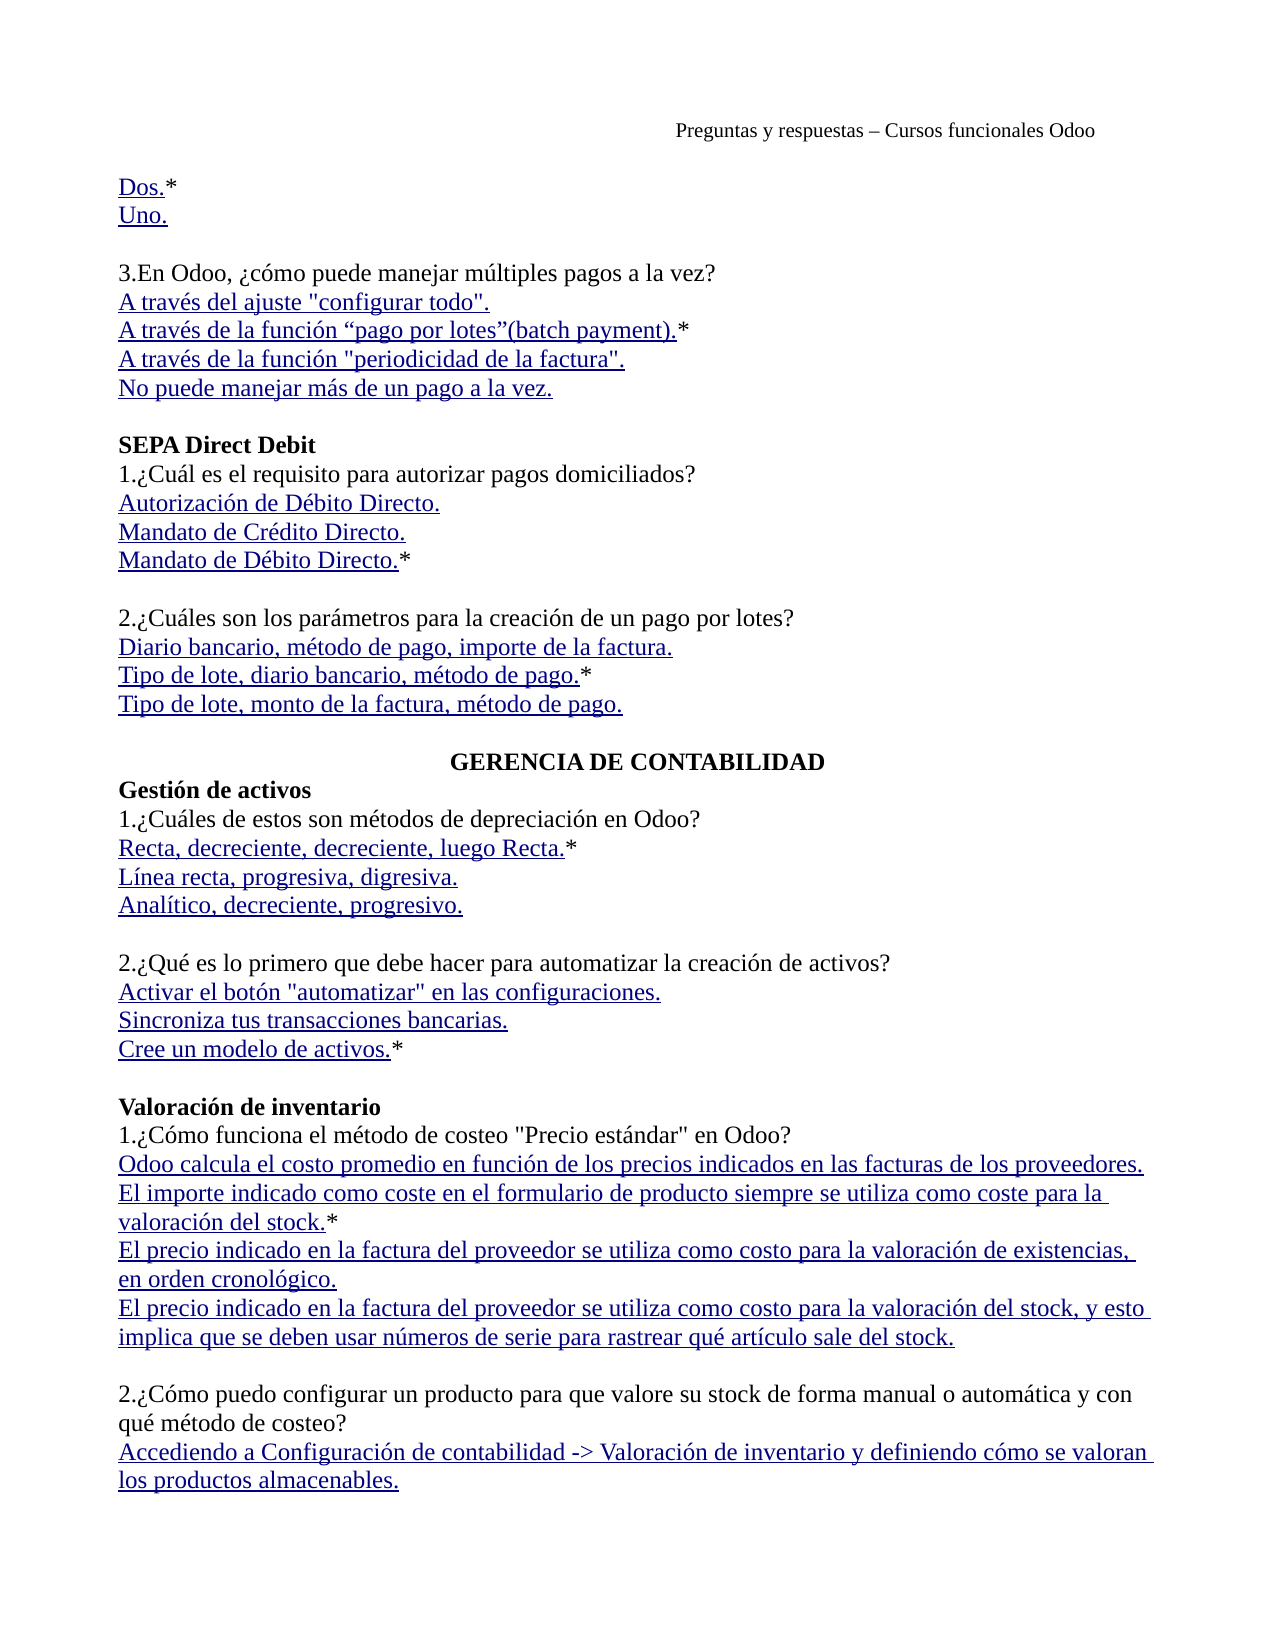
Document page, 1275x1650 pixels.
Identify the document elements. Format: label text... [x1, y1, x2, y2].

text 2.¿Cómo puedo configurar un producto para que valore su stock de forma manual o automática y con qué método de costeo? [118, 1379, 1157, 1437]
text SEPA Direct Debit [118, 430, 1157, 459]
text El precio indicado en la factura del proveedor se utiliza como costo para la valoración del stock, y esto implica que se deben usar números de serie para rastrear qué artículo sale del stock. [118, 1293, 1157, 1350]
text Autorización de Débito Directo. [118, 488, 1157, 517]
text Tipo de lote, diario bancario, método de pago.* [118, 660, 1157, 689]
text Accediendo a Configuración de contabilidad -> Valoración de inventario y definiendo cómo se valoran los productos almacenables. [118, 1437, 1157, 1494]
text Tipo de lote, monto de la factura, método de pago. [118, 689, 1157, 718]
text Cree un modelo de activos.* [118, 1034, 1157, 1063]
text 1.¿Cómo funciona el método de costeo "Precio estándar" en Odoo? [118, 1120, 1157, 1149]
text El precio indicado en la factura del proveedor se utiliza como costo para la valoración de existencias, en orden cronológico. [118, 1235, 1157, 1293]
text GERENCIA DE CONTABILIDAD [118, 747, 1157, 775]
text A través de la función "periodicidad de la factura". [118, 344, 1157, 373]
text Uno. [118, 200, 1157, 229]
text Recta, decreciente, decreciente, luego Recta.* [118, 833, 1157, 862]
text Diario bancario, método de pago, importe de la factura. [118, 632, 1157, 660]
text 1.¿Cuáles de estos son métodos de depreciación en Odoo? [118, 804, 1157, 833]
text 2.¿Qué es lo primero que debe hacer para automatizar la creación de activos? [118, 948, 1157, 977]
text 2.¿Cuáles son los parámetros para la creación de un pago por lotes? [118, 603, 1157, 632]
text Activar el botón "automatizar" en las configuraciones. [118, 977, 1157, 1005]
text A través de la función “pago por lotes”(batch payment).* [118, 315, 1157, 344]
text Línea recta, progresiva, digresiva. [118, 862, 1157, 890]
text Analítico, decreciente, progresivo. [118, 890, 1157, 919]
text A través del ajuste "configurar todo". [118, 287, 1157, 315]
text El importe indicado como coste en el formulario de producto siempre se utiliza como coste para la valoración del stock.* [118, 1178, 1157, 1235]
text Gestión de activos [118, 775, 1157, 804]
text 1.¿Cuál es el requisito para autorizar pagos domiciliados? [118, 459, 1157, 488]
text No puede manejar más de un pago a la vez. [118, 373, 1157, 402]
text Valoración de inventario [118, 1092, 1157, 1120]
text 3.En Odoo, ¿cómo puede manejar múltiples pagos a la vez? [118, 258, 1157, 287]
text Dos.* [118, 172, 1157, 200]
text Mandato de Débito Directo.* [118, 545, 1157, 574]
text Odoo calcula el costo promedio en función de los precios indicados en las facturas de los proveedores. [118, 1149, 1157, 1178]
text Mandato de Crédito Directo. [118, 517, 1157, 545]
text Sincroniza tus transacciones bancarias. [118, 1005, 1157, 1034]
